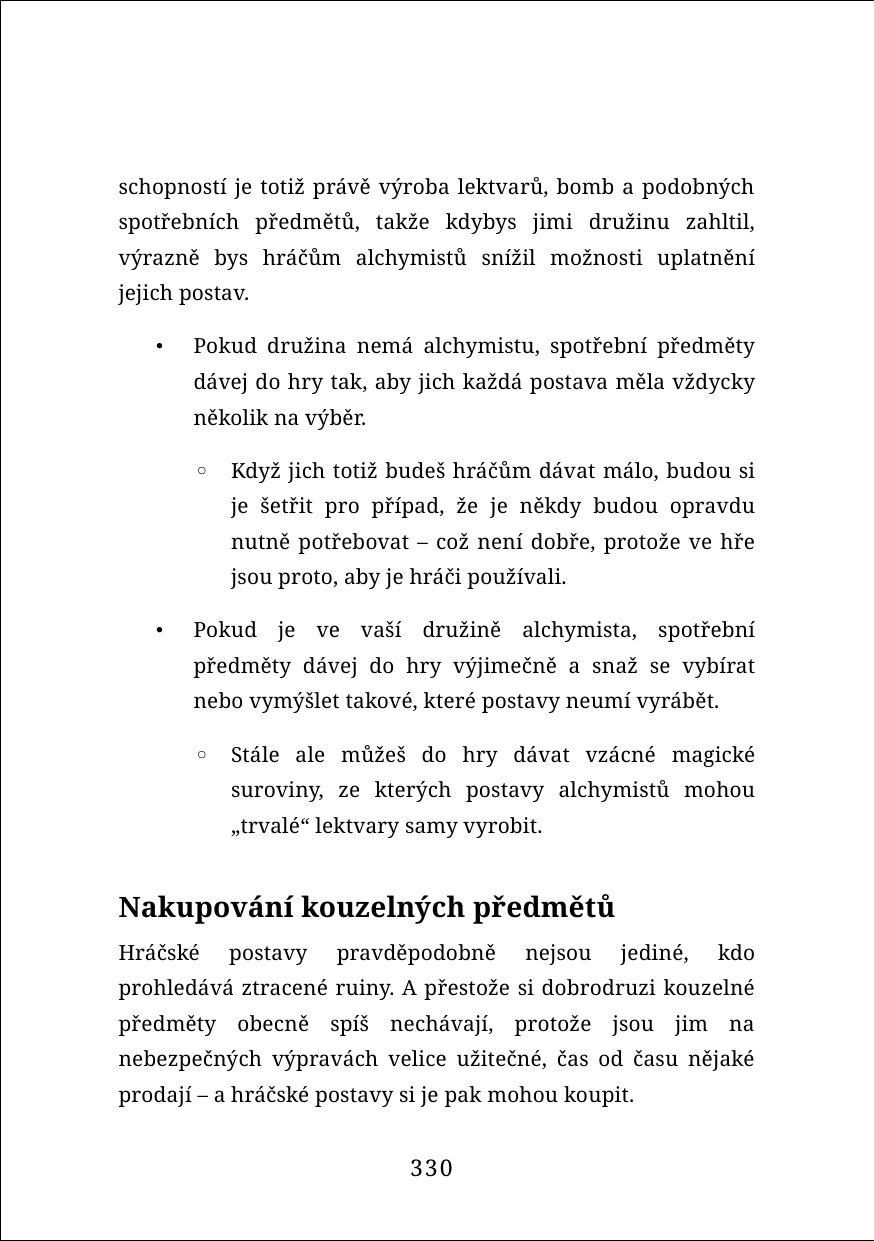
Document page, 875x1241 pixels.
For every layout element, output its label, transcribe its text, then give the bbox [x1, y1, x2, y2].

list Když jich totiž budeš hráčům dávat málo, budou si je šetřit pro případ, že je někdy budou opravdu nutně potřebovat – což není dobře, protože ve hře jsou proto, aby je hráči používali. [193, 456, 756, 591]
list Stále ale můžeš do hry dávat vzácné magické suroviny, ze kterých postavy alchymistů mohou „trvalé“ lektvary samy vyrobit. [193, 740, 756, 839]
text Hráčské postavy pravděpodobně nejsou jediné, kdo prohledává ztracené ruiny. A přestože si dobrodruzi kouzelné předměty obecně spíš nechávají, protože jsou jim na nebezpečných výpravách velice užitečné, čas od času nějaké prodají – a hráčské postavy si je pak mohou koupit. [118, 938, 756, 1108]
text schopností je totiž právě výroba lektvarů, bomb a podobných spotřebních předmětů, takže kdybys jimi družinu zahltil, výrazně bys hráčům alchymistů snížil možnosti uplatnění jejich postav. [118, 172, 756, 307]
list Pokud družina nemá alchymistu, spotřební předměty dávej do hry tak, aby jich každá postava měla vždycky několik na výběr. [156, 332, 756, 431]
list Pokud je ve vaší družině alchymista, spotřební předměty dávej do hry výjimečně a snaž se vybírat nebo vymýšlet takové, které postavy neumí vyrábět. [156, 616, 756, 715]
subtitle Nakupování kouzelných předmětů [118, 888, 756, 926]
